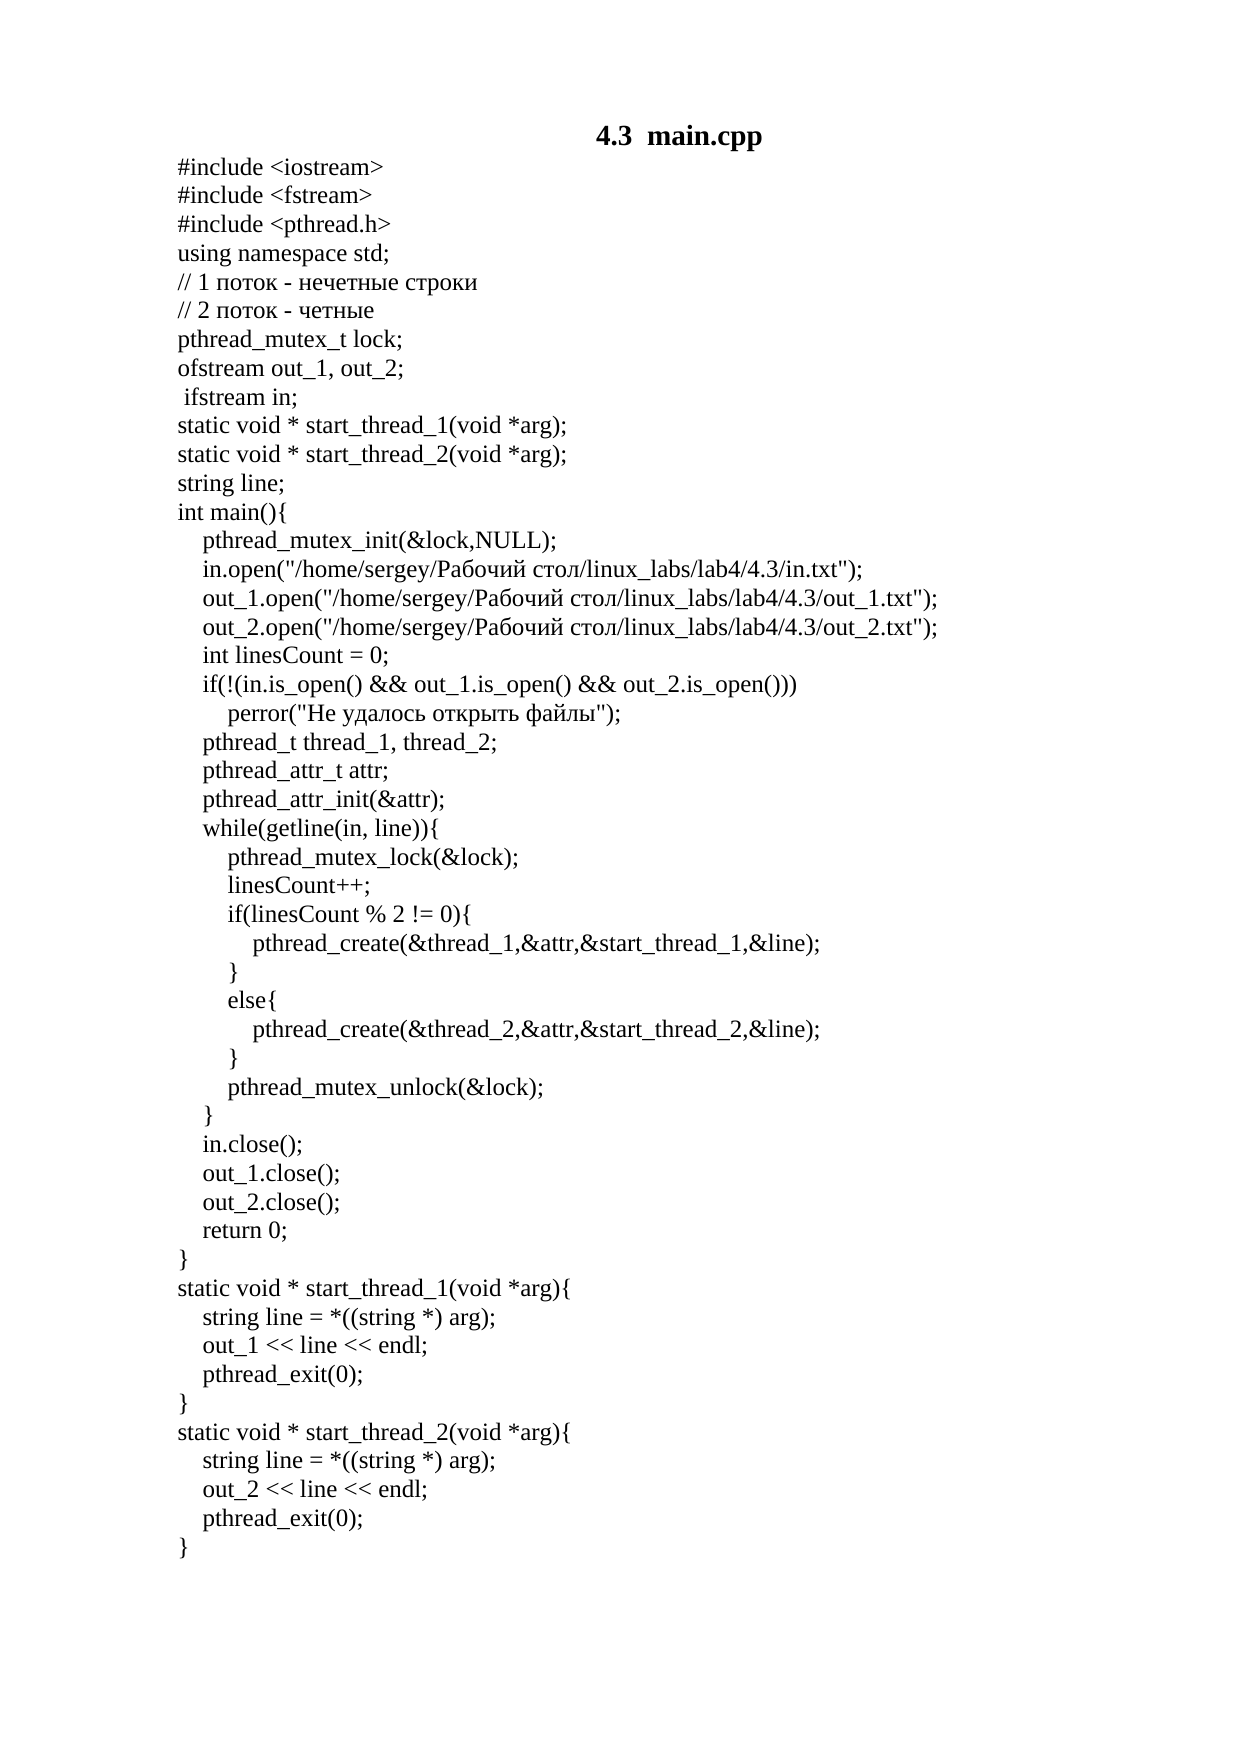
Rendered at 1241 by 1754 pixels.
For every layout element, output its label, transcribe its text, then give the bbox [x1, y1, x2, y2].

text pthread_attr_init(&attr); [177, 784, 1181, 813]
text in.open("/home/sergey/Рабочий стол/linux_labs/lab4/4.3/in.txt"); [177, 554, 1181, 583]
text int main(){ [177, 497, 1181, 525]
text static void * start_thread_1(void *arg); [177, 410, 1181, 439]
text pthread_mutex_t lock; [177, 324, 1181, 353]
text out_2 << line << endl; [177, 1474, 1181, 1503]
text pthread_create(&thread_2,&attr,&start_thread_2,&line); [177, 1014, 1181, 1043]
text } [177, 1532, 1181, 1560]
text ofstream out_1, out_2; [177, 353, 1181, 382]
subtitle 4.3 main.cpp [177, 118, 1181, 152]
text pthread_t thread_1, thread_2; [177, 727, 1181, 755]
text #include <fstream> [177, 180, 1181, 209]
text } [177, 1388, 1181, 1417]
text pthread_exit(0); [177, 1359, 1181, 1388]
text out_2.close(); [177, 1187, 1181, 1215]
text pthread_create(&thread_1,&attr,&start_thread_1,&line); [177, 928, 1181, 957]
text // 1 поток - нечетные строки [177, 267, 1181, 295]
text static void * start_thread_2(void *arg){ [177, 1417, 1181, 1445]
text pthread_mutex_init(&lock,NULL); [177, 525, 1181, 554]
text using namespace std; [177, 238, 1181, 267]
text static void * start_thread_1(void *arg){ [177, 1273, 1181, 1302]
text out_1 << line << endl; [177, 1330, 1181, 1359]
text if(linesCount % 2 != 0){ [177, 899, 1181, 928]
text else{ [177, 985, 1181, 1014]
text out_1.close(); [177, 1158, 1181, 1187]
text linesCount++; [177, 870, 1181, 899]
text pthread_mutex_lock(&lock); [177, 842, 1181, 870]
text static void * start_thread_2(void *arg); [177, 439, 1181, 468]
text pthread_exit(0); [177, 1503, 1181, 1532]
text string line = *((string *) arg); [177, 1302, 1181, 1330]
text #include <iostream> [177, 152, 1181, 180]
text perror("Не удалось открыть файлы"); [177, 698, 1181, 727]
text in.close(); [177, 1129, 1181, 1158]
text return 0; [177, 1215, 1181, 1244]
text if(!(in.is_open() && out_1.is_open() && out_2.is_open())) [177, 669, 1181, 698]
text #include <pthread.h> [177, 209, 1181, 238]
text int linesCount = 0; [177, 640, 1181, 669]
text ifstream in; [177, 382, 1181, 410]
text // 2 поток - четные [177, 295, 1181, 324]
text out_2.open("/home/sergey/Рабочий стол/linux_labs/lab4/4.3/out_2.txt"); [177, 612, 1181, 640]
text } [177, 957, 1181, 985]
text pthread_attr_t attr; [177, 755, 1181, 784]
text string line; [177, 468, 1181, 497]
text pthread_mutex_unlock(&lock); [177, 1072, 1181, 1100]
text out_1.open("/home/sergey/Рабочий стол/linux_labs/lab4/4.3/out_1.txt"); [177, 583, 1181, 612]
text } [177, 1244, 1181, 1273]
text } [177, 1100, 1181, 1129]
text string line = *((string *) arg); [177, 1445, 1181, 1474]
text } [177, 1043, 1181, 1072]
text while(getline(in, line)){ [177, 813, 1181, 842]
